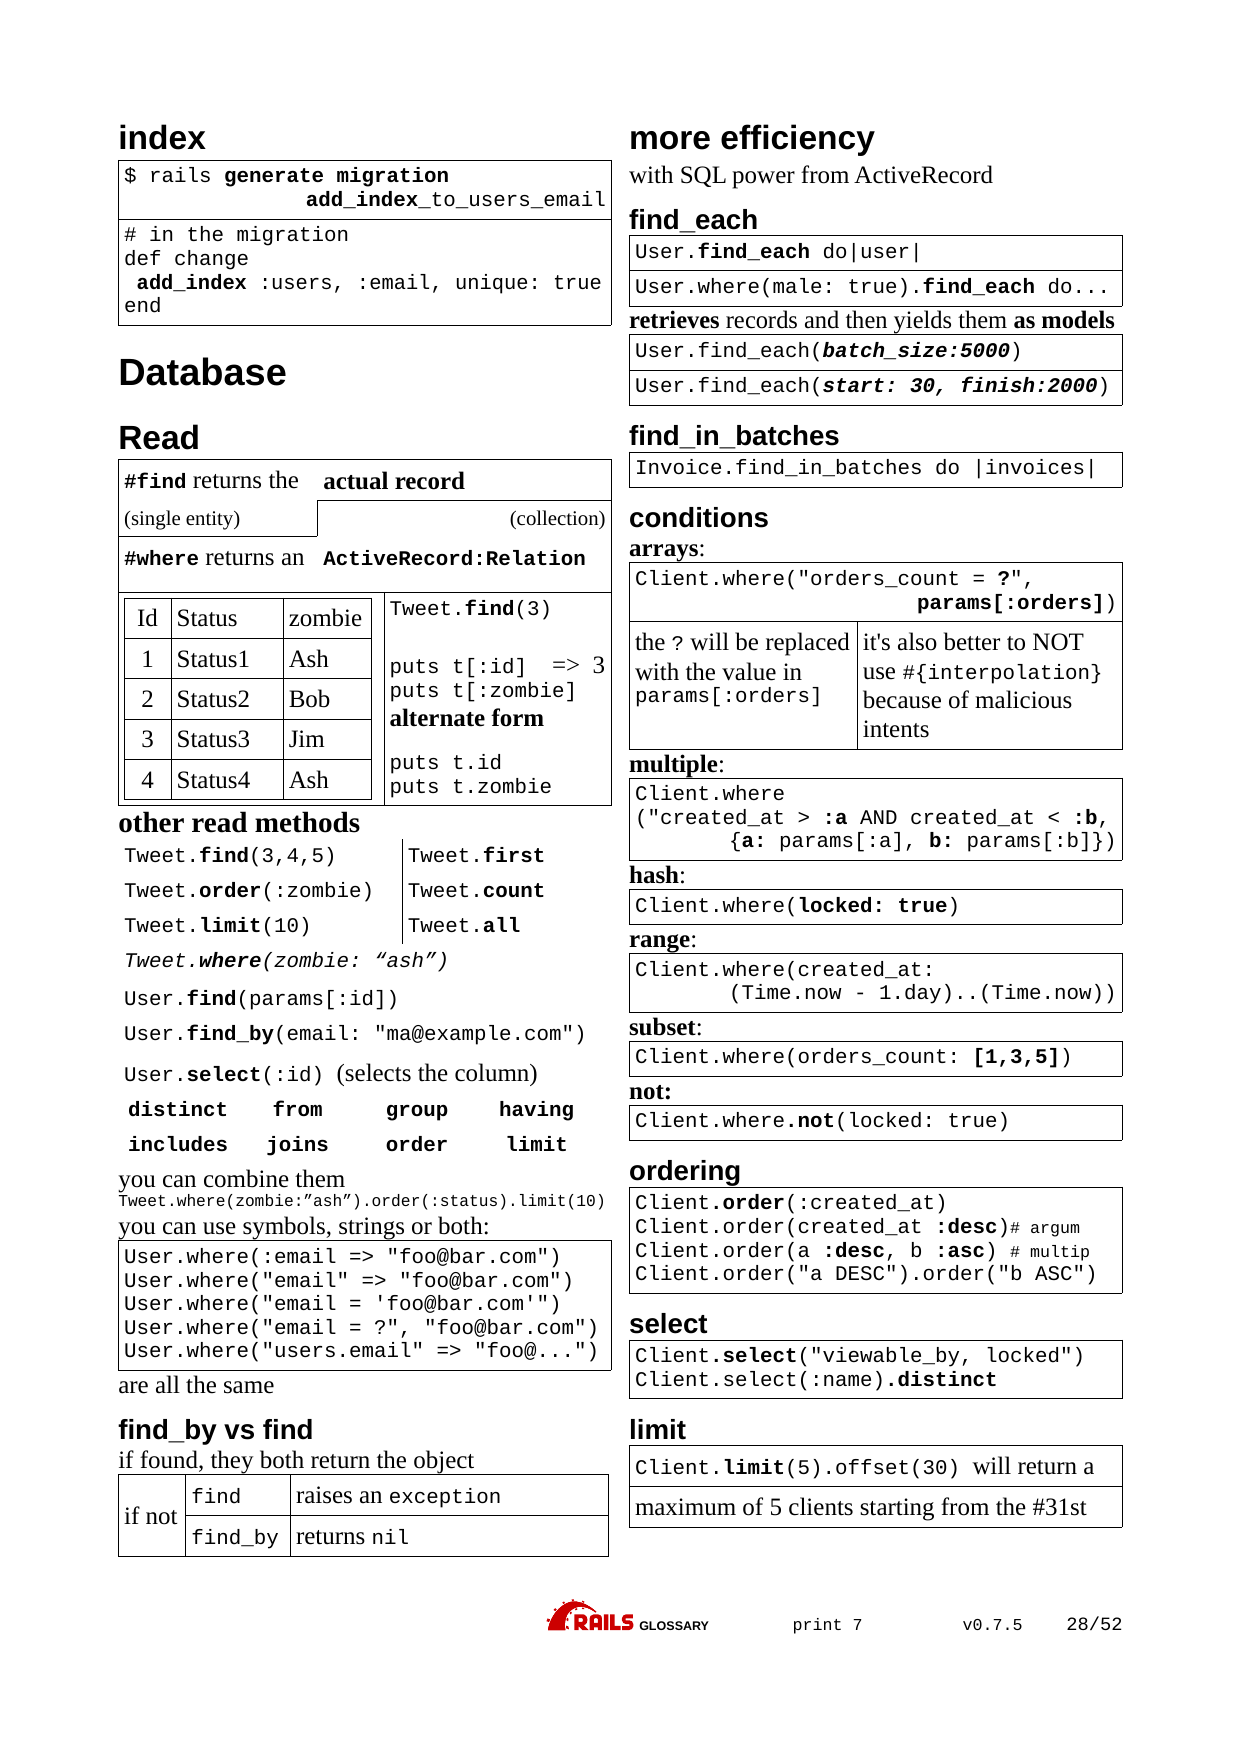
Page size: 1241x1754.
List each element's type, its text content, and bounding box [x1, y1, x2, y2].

table_header actual record [317, 460, 611, 500]
subtitle limit [629, 1413, 1122, 1445]
table_header Client.where(created_at: (Time.now - 1.day)..(Time.now)) [630, 954, 1122, 1012]
table_header Tweet.first [403, 839, 596, 874]
table_cell Jim [284, 720, 371, 759]
table_cell Tweet.where(zombie: “ash”) [118, 944, 596, 982]
table_header Client.where ("created_at > :a AND created_at < :b, {a: params[:a], b: params[:b]}) [630, 779, 1122, 860]
subtitle select [629, 1308, 1122, 1339]
table_header Client.where(orders_count: [1,3,5]) [630, 1042, 1122, 1076]
table_cell 3 [125, 720, 171, 759]
subtitle find_each [629, 203, 1122, 235]
table_cell Tweet.all [403, 909, 596, 944]
table_header Status [172, 599, 283, 638]
text are all the same [118, 1371, 611, 1399]
table_cell returns nil [291, 1516, 608, 1556]
text if found, they both return the object [118, 1445, 611, 1474]
table_cell Status2 [172, 679, 283, 719]
table_cell Ash [284, 639, 371, 678]
table_cell joins [238, 1129, 357, 1164]
table_cell distinct [118, 1094, 238, 1129]
text other read methods [118, 806, 611, 839]
table_header Tweet.find(3) puts t[:id] => 3 puts t[:zombie] alternate form puts t.id puts t.zombie [385, 593, 611, 805]
table_header Invoice.find_in_batches do |invoices| [630, 453, 1122, 487]
table_cell Tweet.order(:zombie) [118, 874, 402, 909]
table_cell the ? will be replaced with the value in params[:orders] [630, 622, 857, 748]
table_cell ActiveRecord:Relation [317, 536, 611, 592]
table_header $ rails generate migration add_index_to_users_email [119, 161, 611, 218]
subtitle find_in_batches [629, 420, 1122, 452]
table_cell Bob [284, 679, 371, 719]
table_cell 2 [125, 679, 171, 719]
text with SQL power from ActiveRecord [629, 160, 1122, 188]
subtitle more efficiency [629, 118, 1122, 157]
table_cell group [357, 1094, 477, 1129]
table_cell it's also better to NOT use #{interpolation} because of malicious intents [858, 622, 1122, 748]
table_cell Status4 [172, 760, 283, 799]
table_header if not [119, 1475, 185, 1556]
table_cell Tweet.limit(10) [118, 909, 402, 944]
table_header Id [125, 599, 171, 638]
subtitle Database [118, 350, 611, 393]
table_cell User.select(:id) (selects the column) [118, 1053, 596, 1093]
table_header Client.where.not(locked: true) [630, 1106, 1122, 1140]
text arrays: [629, 533, 1122, 562]
table_cell User.where(male: true).find_each do... [630, 271, 1122, 306]
text you can use symbols, strings or both: [118, 1211, 611, 1240]
text range: [629, 925, 1122, 953]
table_header Client.order(:created_at) Client.order(created_at :desc)# argum Client.order(a :desc, b :asc) # multip Client.order("a DESC").order("b ASC") [630, 1188, 1122, 1293]
table_header User.find_each do|user| [630, 236, 1122, 270]
table_header zombie [284, 599, 371, 638]
subtitle ordering [629, 1155, 1122, 1187]
text subset: [629, 1013, 1122, 1041]
text Tweet.where(zombie:”ash”).order(:status).limit(10) [118, 1192, 611, 1211]
table_header User.find_each(batch_size:5000) [630, 335, 1122, 369]
subtitle index [118, 118, 611, 157]
table_cell # in the migration def change add_index :users, :email, unique: true end [119, 220, 611, 325]
table_cell #where returns an [119, 537, 317, 592]
table_cell User.find(params[:id]) [118, 982, 596, 1017]
table_cell order [357, 1129, 477, 1164]
table_cell User.find_each(start: 30, finish:2000) [630, 371, 1122, 405]
table_cell limit [477, 1129, 596, 1164]
table_header Client.select("viewable_by, locked") Client.select(:name).distinct [630, 1341, 1122, 1398]
table_cell from [238, 1094, 357, 1129]
table_header raises an exception [291, 1475, 608, 1515]
table_header [119, 593, 384, 805]
text hash: [629, 861, 1122, 889]
text you can combine them [118, 1164, 611, 1192]
text not: [629, 1077, 1122, 1104]
table_cell 4 [125, 760, 171, 799]
table_header #find returns the [119, 460, 317, 500]
table_cell 1 [125, 639, 171, 678]
table_cell maximum of 5 clients starting from the #31st [630, 1487, 1122, 1527]
table_cell Tweet.count [403, 874, 596, 909]
table_header Client.limit(5).offset(30) will return a [630, 1446, 1122, 1486]
table_header Client.where("orders_count = ?", params[:orders]) [630, 563, 1122, 621]
subtitle find_by vs find [118, 1413, 611, 1445]
table_cell User.find_by(email: "ma@example.com") [118, 1018, 596, 1052]
subtitle Read [118, 418, 611, 456]
text retrieves records and then yields them as models [629, 307, 1122, 334]
table_header Tweet.find(3,4,5) [118, 839, 402, 874]
table_header Client.where(locked: true) [630, 890, 1122, 924]
subtitle conditions [629, 502, 1122, 533]
table_header User.where(:email => "foo@bar.com") User.where("email" => "foo@bar.com") User.where("email = 'foo@bar.com'") User.where("email = ?", "foo@bar.com") User.where("users.email" => "foo@...") [119, 1241, 611, 1370]
table_cell Ash [284, 760, 371, 799]
table_cell Status3 [172, 720, 283, 759]
table_cell (collection) [318, 501, 611, 536]
table_cell (single entity) [119, 500, 317, 536]
table_cell Status1 [172, 639, 283, 678]
table_header find [186, 1475, 290, 1515]
table_cell includes [118, 1129, 238, 1164]
text multiple: [629, 750, 1122, 777]
table_cell find_by [186, 1516, 290, 1556]
table_cell having [477, 1094, 596, 1129]
